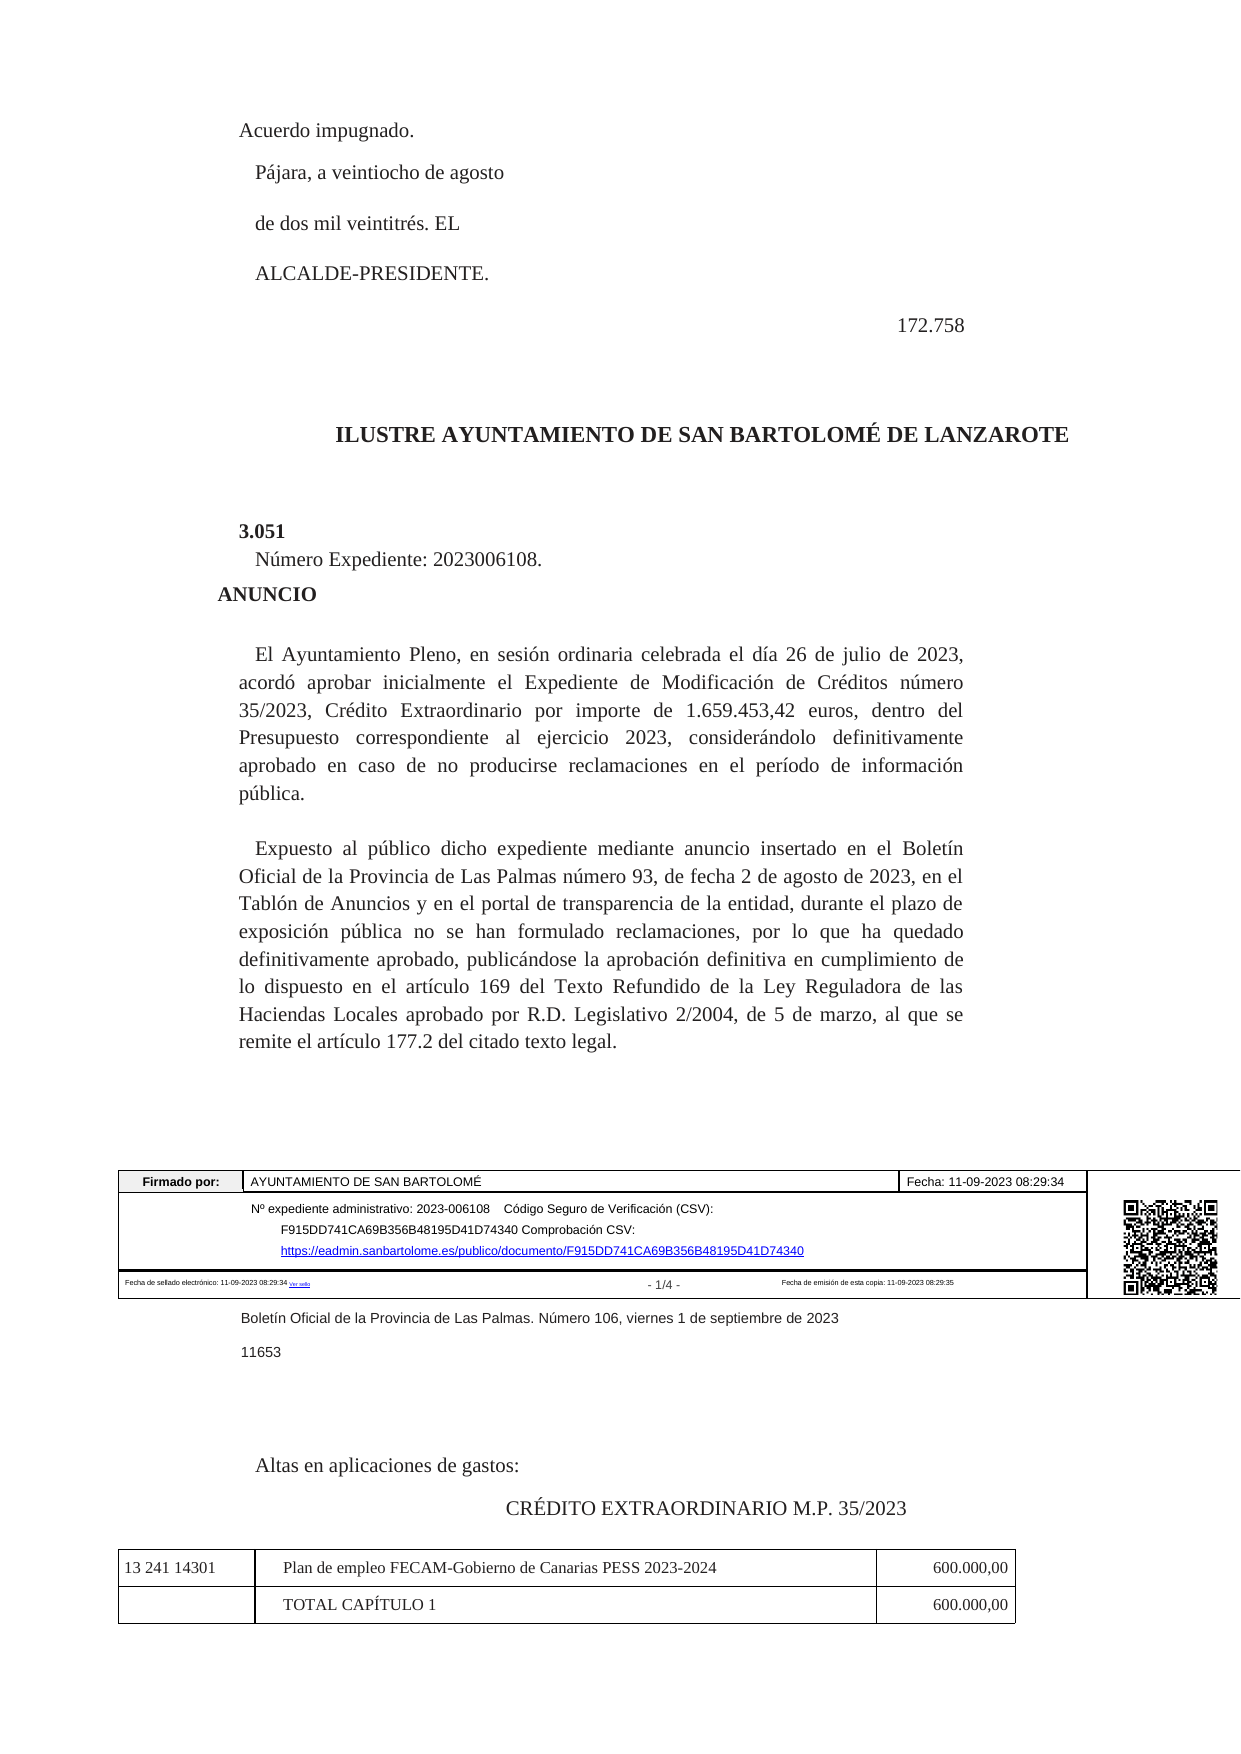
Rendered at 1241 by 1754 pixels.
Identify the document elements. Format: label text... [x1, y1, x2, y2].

table_cell [119, 1587, 254, 1623]
table_header AYUNTAMIENTO DE SAN BARTOLOMÉ [244, 1171, 898, 1191]
text Acuerdo impugnado. [238, 118, 964, 142]
table_header Plan de empleo FECAM-Gobierno de Canarias PESS 2023-2024 [256, 1550, 876, 1586]
text Expuesto al público dicho expediente mediante anuncio insertado en el Boletín Oficial de la Provincia de Las Palmas número 93, de fecha 2 de agosto de 2023, en el Tablón de Anuncios y en el portal de transparencia de la entidad, durante el plazo de exposición pública no se han formulado reclamaciones, por lo que ha quedado definitivamente aprobado, publicándose la aprobación definitiva en cumplimiento de lo dispuesto en el artículo 169 del Texto Refundido de la Ley Reguladora de las Haciendas Locales aprobado por R.D. Legislativo 2/2004, de 5 de marzo, al que se remite el artículo 177.2 del citado texto legal. [238, 836, 964, 1053]
text Número Expediente: 2023006108. [255, 547, 1122, 571]
text Altas en aplicaciones de gastos: [255, 1453, 1122, 1477]
table_header [1088, 1171, 1240, 1298]
table_header Firmado por: [119, 1171, 242, 1189]
table_cell Nº expediente administrativo: 2023-006108 Código Seguro de Verificación (CSV): F915DD741CA69B356B48195D41D74340 Comprobación CSV: https://eadmin.sanbartolome.es/publico/documento/F915DD741CA69B356B48195D41D74340 [119, 1193, 1086, 1269]
text ILUSTRE AYUNTAMIENTO DE SAN BARTOLOMÉ DE LANZAROTE [335, 421, 1122, 447]
text ANUNCIO [217, 582, 1122, 606]
text 3.051 [238, 519, 1122, 543]
text 172.758 [118, 313, 964, 337]
table_header Fecha: 11-09-2023 08:29:34 [900, 1171, 1086, 1191]
table_cell 600.000,00 [877, 1587, 1015, 1623]
table_header 600.000,00 [877, 1550, 1015, 1586]
table_cell Fecha de sellado electrónico: 11-09-2023 08:29:34 Ver sello - 1/4 - Fecha de emisión de esta copia: 11-09-2023 08:29:35 [119, 1272, 1086, 1298]
text Pájara, a veintiocho de agosto de dos mil veintitrés. EL ALCALDE-PRESIDENTE. [255, 160, 514, 285]
text CRÉDITO EXTRAORDINARIO M.P. 35/2023 [506, 1496, 1122, 1520]
table_cell TOTAL CAPÍTULO 1 [256, 1587, 876, 1623]
table_header 13 241 14301 [119, 1550, 254, 1586]
text El Ayuntamiento Pleno, en sesión ordinaria celebrada el día 26 de julio de 2023, acordó aprobar inicialmente el Expediente de Modificación de Créditos número 35/2023, Crédito Extraordinario por importe de 1.659.453,42 euros, dentro del Presupuesto correspondiente al ejercicio 2023, considerándolo definitivamente aprobado en caso de no producirse reclamaciones en el período de información pública. [238, 642, 964, 804]
text Boletín Oficial de la Provincia de Las Palmas. Número 106, viernes 1 de septiembre de 2023 11653 [241, 1310, 1122, 1360]
